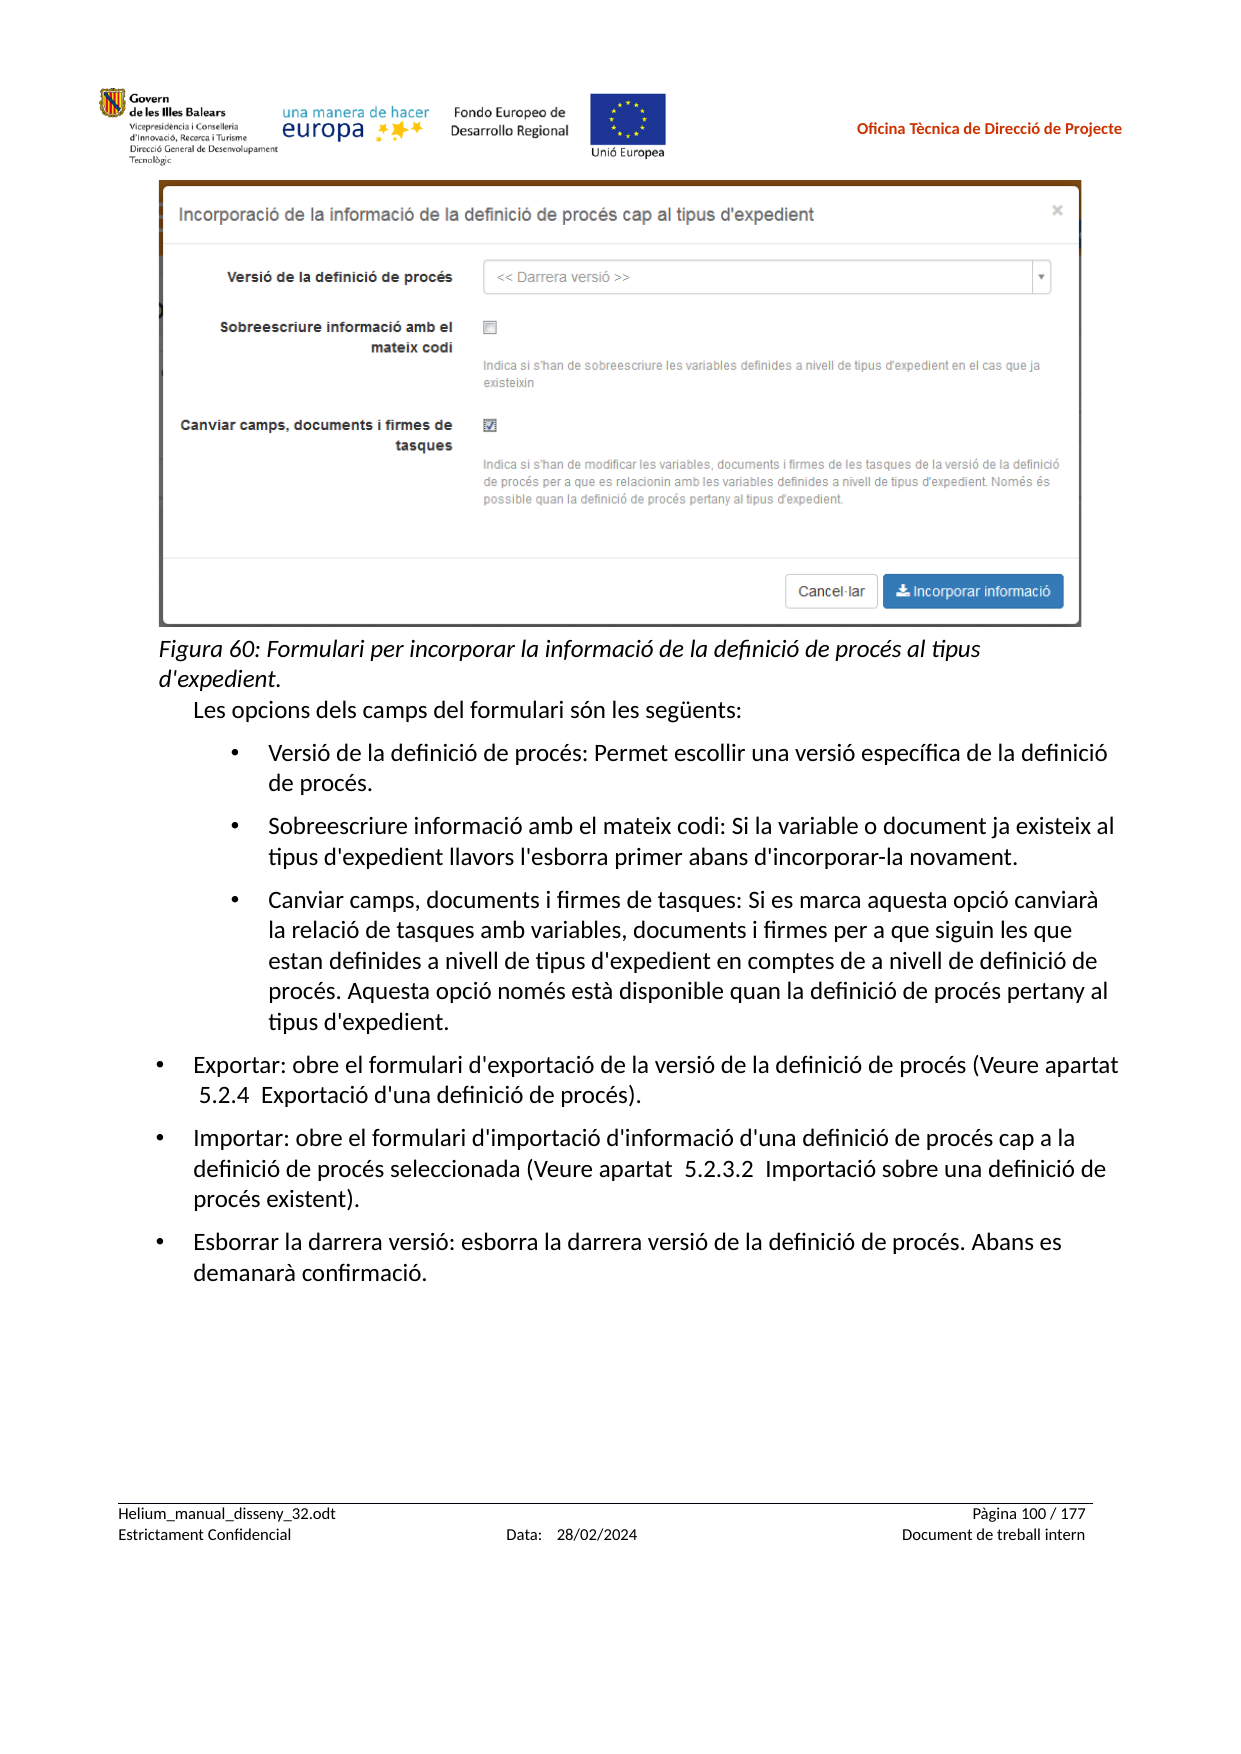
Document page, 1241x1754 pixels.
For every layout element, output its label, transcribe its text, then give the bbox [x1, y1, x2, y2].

picture [158, 180, 1082, 627]
text Figura 60: Formulari per incorporar la informació de la definició de procés al tipus d'expedient. [159, 627, 1081, 694]
list Canviar camps, documents i firmes de tasques: Si es marca aquesta opció canviarà la relació de tasques amb variables, documents i firmes per a que siguin les que estan definides a nivell de tipus d'expedient en comptes de a nivell de definició de procés. Aquesta opció només està disponible quan la definició de procés pertany al tipus d'expedient. [231, 884, 1122, 1036]
picture [99, 87, 668, 166]
list Exportar: obre el formulari d'exportació de la versió de la definició de procés (Veure apartat 5.2.4 Exportació d'una definició de procés). [156, 1049, 1122, 1110]
list Esborrar la darrera versió: esborra la darrera versió de la definició de procés. Abans es demanarà confirmació. [156, 1227, 1122, 1288]
list Versió de la definició de procés: Permet escollir una versió específica de la definició de procés. [231, 737, 1122, 798]
list Sobreescriure informació amb el mateix codi: Si la variable o document ja existeix al tipus d'expedient llavors l'esborra primer abans d'incorporar-la novament. [231, 810, 1122, 871]
text Les opcions dels camps del formulari són les següents: [118, 631, 1122, 724]
list Importar: obre el formulari d'importació d'informació d'una definició de procés cap a la definició de procés seleccionada (Veure apartat 5.2.3.2 Importació sobre una definició de procés existent). [156, 1122, 1122, 1214]
